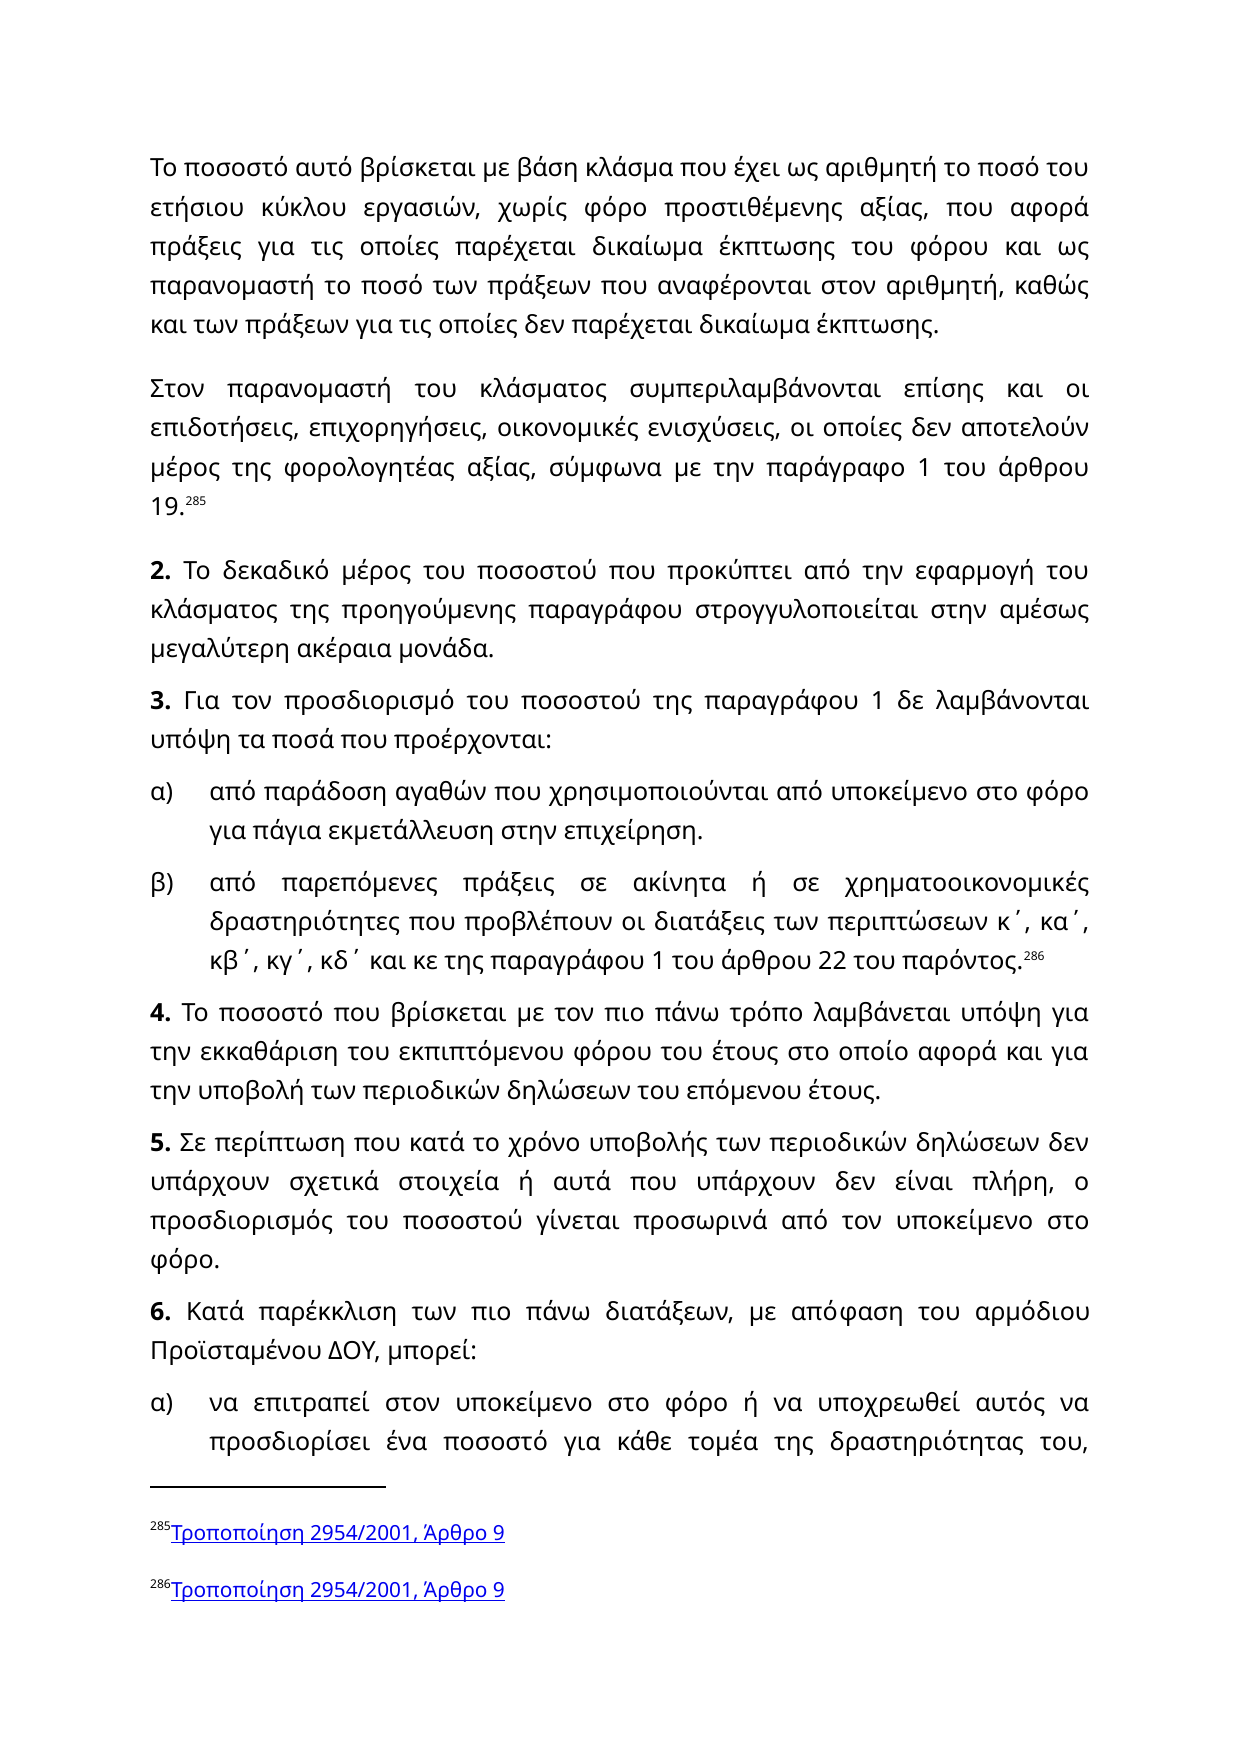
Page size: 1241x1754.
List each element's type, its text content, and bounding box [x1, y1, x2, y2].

list α) από παράδοση αγαθών που χρησιμοποιούνται από υποκείμενο στο φόρο για πάγια εκμετάλλευση στην επιχείρηση. [150, 773, 1090, 847]
text 4. Το ποσοστό που βρίσκεται με τον πιο πάνω τρόπο λαμβάνεται υπόψη για την εκκαθάριση του εκπιπτόμενου φόρου του έτους στο οποίο αφορά και για την υποβολή των περιοδικών δηλώσεων του επόμενου έτους. [150, 994, 1090, 1107]
text 2. Το δεκαδικό μέρος του ποσοστού που προκύπτει από την εφαρμογή του κλάσματος της προηγούμενης παραγράφου στρογγυλοποιείται στην αμέσως μεγαλύτερη ακέραια μονάδα. [150, 552, 1090, 665]
text Τροποποίηση 2954/2001, Άρθρο 9 [150, 1518, 1090, 1546]
text 5. Σε περίπτωση που κατά το χρόνο υποβολής των περιοδικών δηλώσεων δεν υπάρχουν σχετικά στοιχεία ή αυτά που υπάρχουν δεν είναι πλήρη, ο προσδιορισμός του ποσοστού γίνεται προσωρινά από τον υποκείμενο στο φόρο. [150, 1124, 1090, 1276]
list β) από παρεπόμενες πράξεις σε ακίνητα ή σε χρηματοοικονομικές δραστηριότητες που προβλέπουν οι διατάξεις των περιπτώσεων κ΄, κα΄, κβ΄, κγ΄, κδ΄ και κε της παραγράφου 1 του άρθρου 22 του παρόντος. [150, 864, 1090, 977]
list α) να επιτραπεί στον υποκείμενο στο φόρο ή να υποχρεωθεί αυτός να προσδιορίσει ένα ποσοστό για κάθε τομέα της δραστηριότητας του, [150, 1384, 1090, 1457]
text Τροποποίηση 2954/2001, Άρθρο 9 [150, 1576, 1090, 1604]
text 6. Κατά παρέκκλιση των πιο πάνω διατάξεων, με από­φαση του αρμόδιου Προϊσταμένου ΔΟΥ, μπορεί: [150, 1293, 1090, 1367]
text Στον παρανομαστή του κλάσματος συμπεριλαμβάνονται επίσης και οι επιδοτήσεις, επιχορηγήσεις, οικονομικές ενισχύσεις, οι οποίες δεν αποτελούν μέρος της φορολογητέας αξίας, σύμφωνα με την παράγραφο 1 του άρθρου 19. [150, 371, 1090, 522]
text Το ποσοστό αυτό βρίσκεται με βάση κλάσμα που έχει ως αριθμητή το ποσό του ετήσιου κύκλου εργασιών, χωρίς φόρο προστιθέμενης αξίας, που αφορά πράξεις για τις οποίες παρέχεται δικαίωμα έκπτωσης του φόρου και ως παρανομαστή το ποσό των πράξεων που αναφέρονται στον αριθμητή, καθώς και των πράξεων για τις οποίες δεν παρέχεται δικαίωμα έκπτωσης. [150, 150, 1090, 341]
text 3. Για τον προσδιορισμό του ποσοστού της παραγράφου 1 δε λαμβάνονται υπόψη τα ποσά που προέρχονται: [150, 682, 1090, 756]
